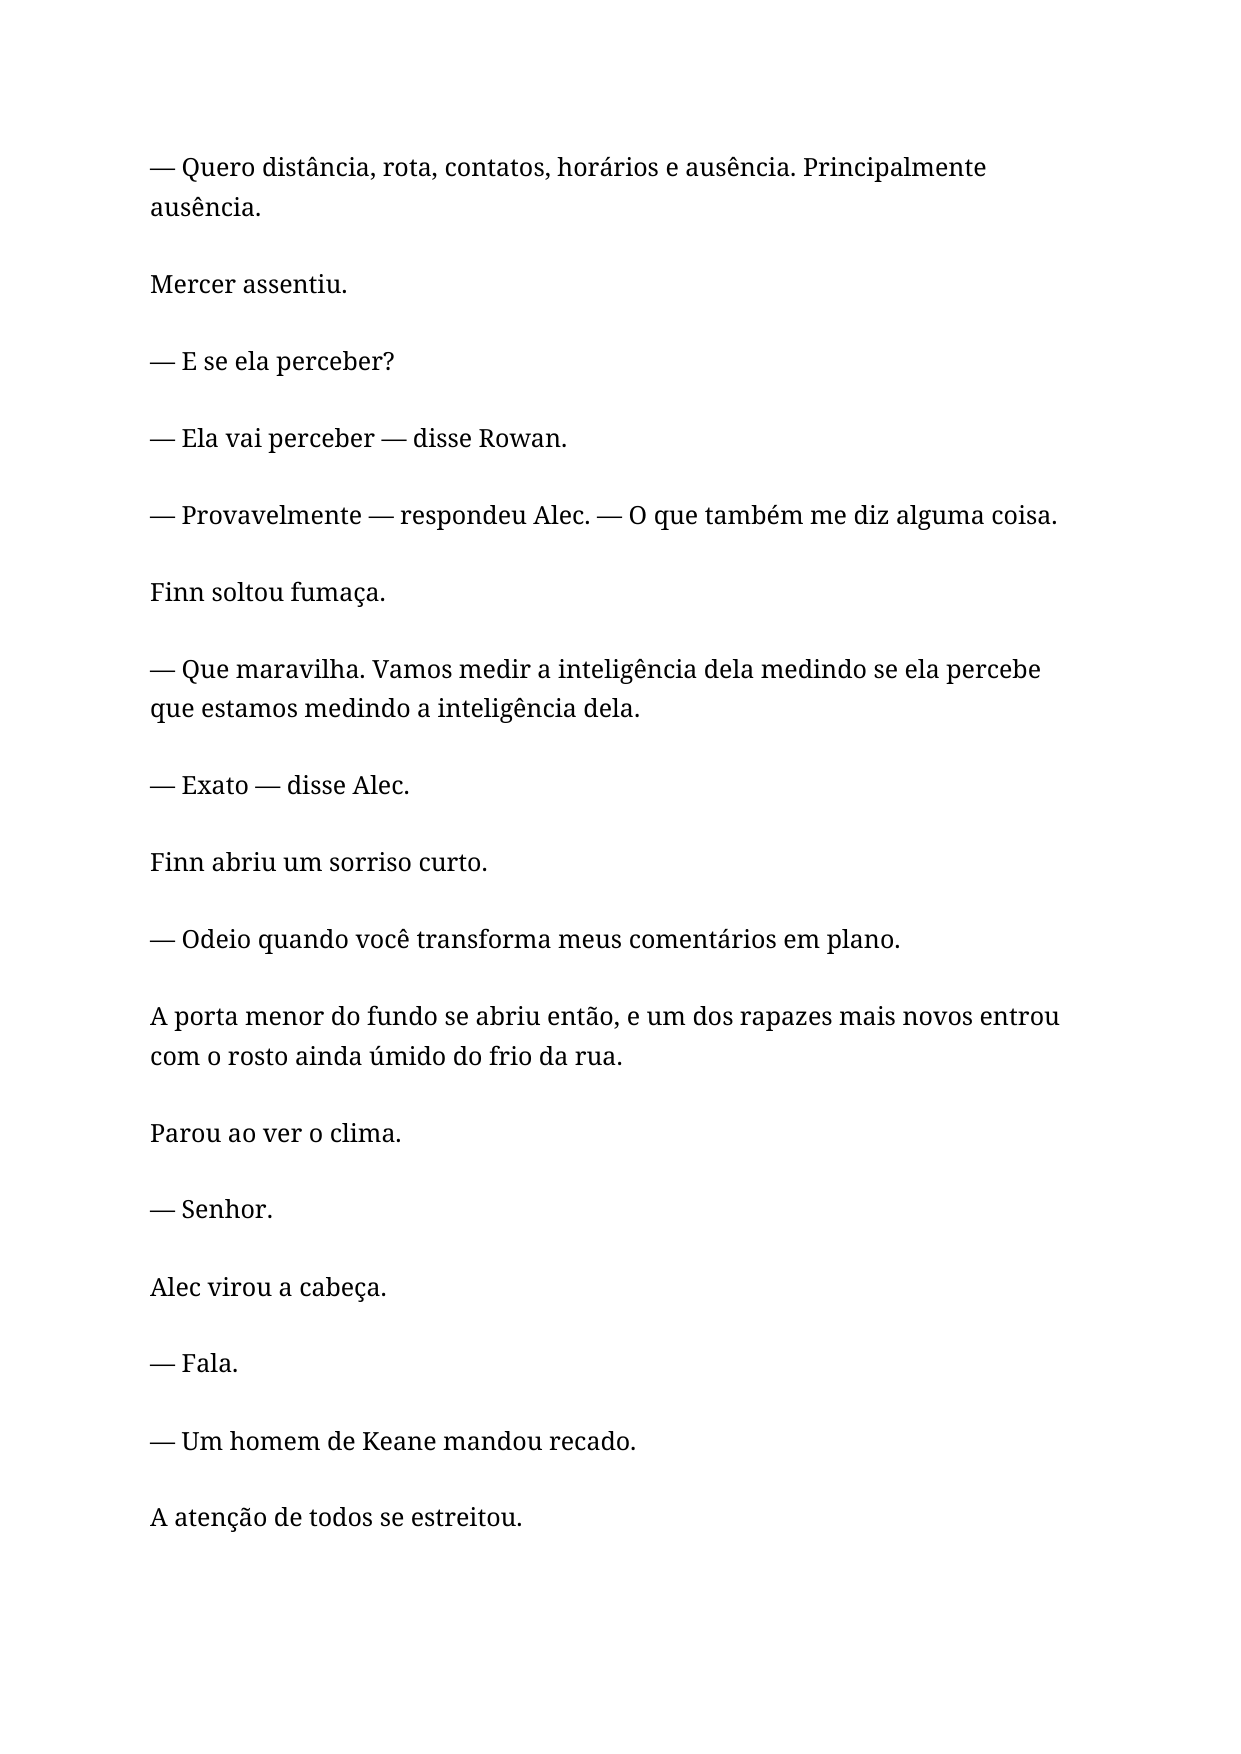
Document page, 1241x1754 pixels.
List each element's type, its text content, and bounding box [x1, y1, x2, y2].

text A atenção de todos se estreitou. [150, 1500, 1090, 1534]
text — Provavelmente — respondeu Alec. — O que também me diz alguma coisa. [150, 497, 1090, 531]
text — Ela vai perceber — disse Rowan. [150, 420, 1090, 454]
text — Fala. [150, 1346, 1090, 1380]
text Parou ao ver o clima. [150, 1115, 1090, 1149]
text — Exato — disse Alec. [150, 768, 1090, 802]
text Finn soltou fumaça. [150, 574, 1090, 608]
text — Um homem de Keane mandou recado. [150, 1423, 1090, 1457]
text Finn abriu um sorriso curto. [150, 845, 1090, 879]
text A porta menor do fundo se abriu então, e um dos rapazes mais novos entrou com o rosto ainda úmido do frio da rua. [150, 999, 1090, 1072]
text — Que maravilha. Vamos medir a inteligência dela medindo se ela percebe que estamos medindo a inteligência dela. [150, 651, 1090, 725]
text Mercer assentiu. [150, 266, 1090, 301]
text — Quero distância, rota, contatos, horários e ausência. Principalmente ausência. [150, 150, 1090, 223]
text — E se ela perceber? [150, 343, 1090, 377]
text — Odeio quando você transforma meus comentários em plano. [150, 922, 1090, 956]
text — Senhor. [150, 1192, 1090, 1226]
text Alec virou a cabeça. [150, 1269, 1090, 1303]
